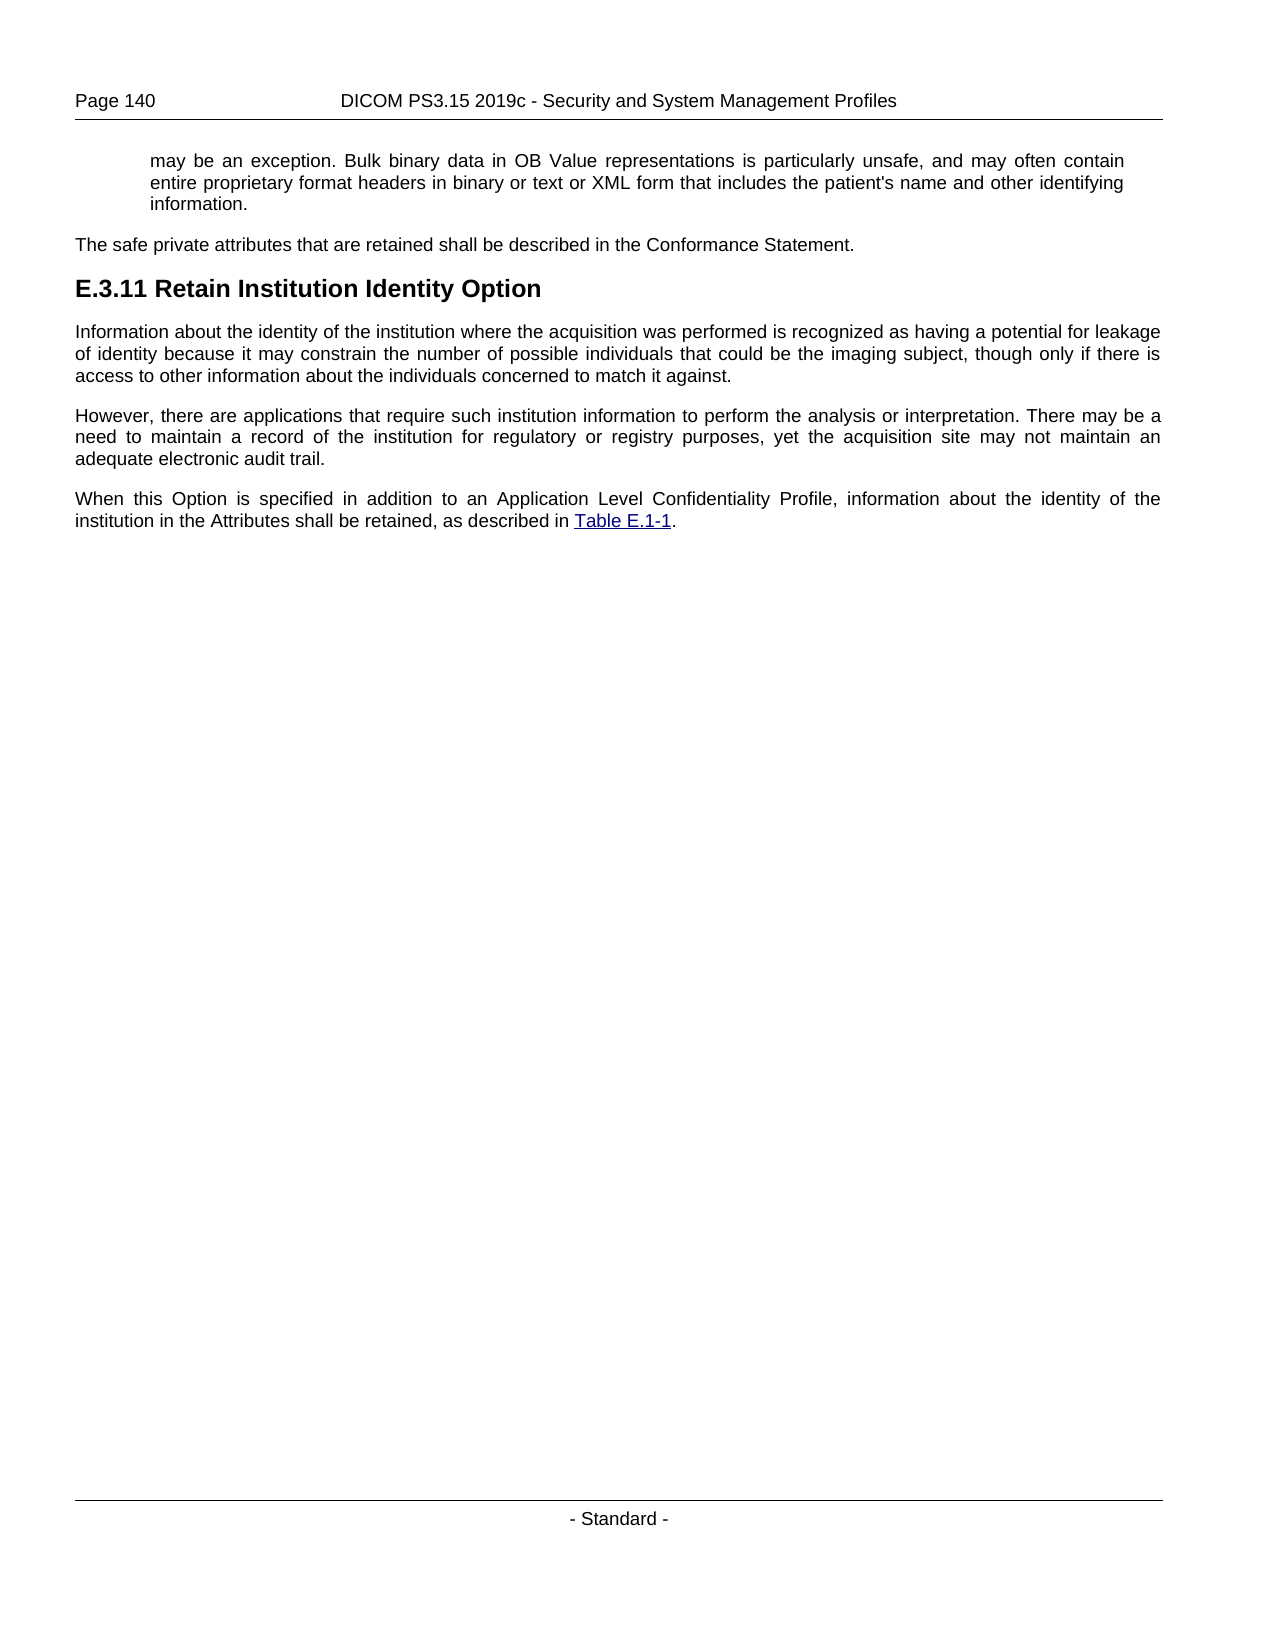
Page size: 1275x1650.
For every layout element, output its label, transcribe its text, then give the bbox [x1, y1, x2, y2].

text When this Option is specified in addition to an Application Level Confidentiality Profile, information about the identity of the institution in the Attributes shall be retained, as described in Table E.1-1. [75, 488, 1162, 531]
text Information about the identity of the institution where the acquisition was performed is recognized as having a potential for leakage of identity because it may constrain the number of possible individuals that could be the imaging subject, though only if there is access to other information about the individuals concerned to match it against. [75, 321, 1162, 386]
text However, there are applications that require such institution information to perform the analysis or interpretation. There may be a need to maintain a record of the institution for regulatory or registry purposes, yet the acquisition site may not maintain an adequate electronic audit trail. [75, 405, 1162, 469]
text E.3.11 Retain Institution Identity Option [75, 274, 1162, 302]
text may be an exception. Bulk binary data in OB Value representations is particularly unsafe, and may often contain entire proprietary format headers in binary or text or XML form that includes the patient's name and other identifying information. [112, 150, 1125, 215]
text The safe private attributes that are retained shall be described in the Conformance Statement. [75, 233, 1162, 255]
